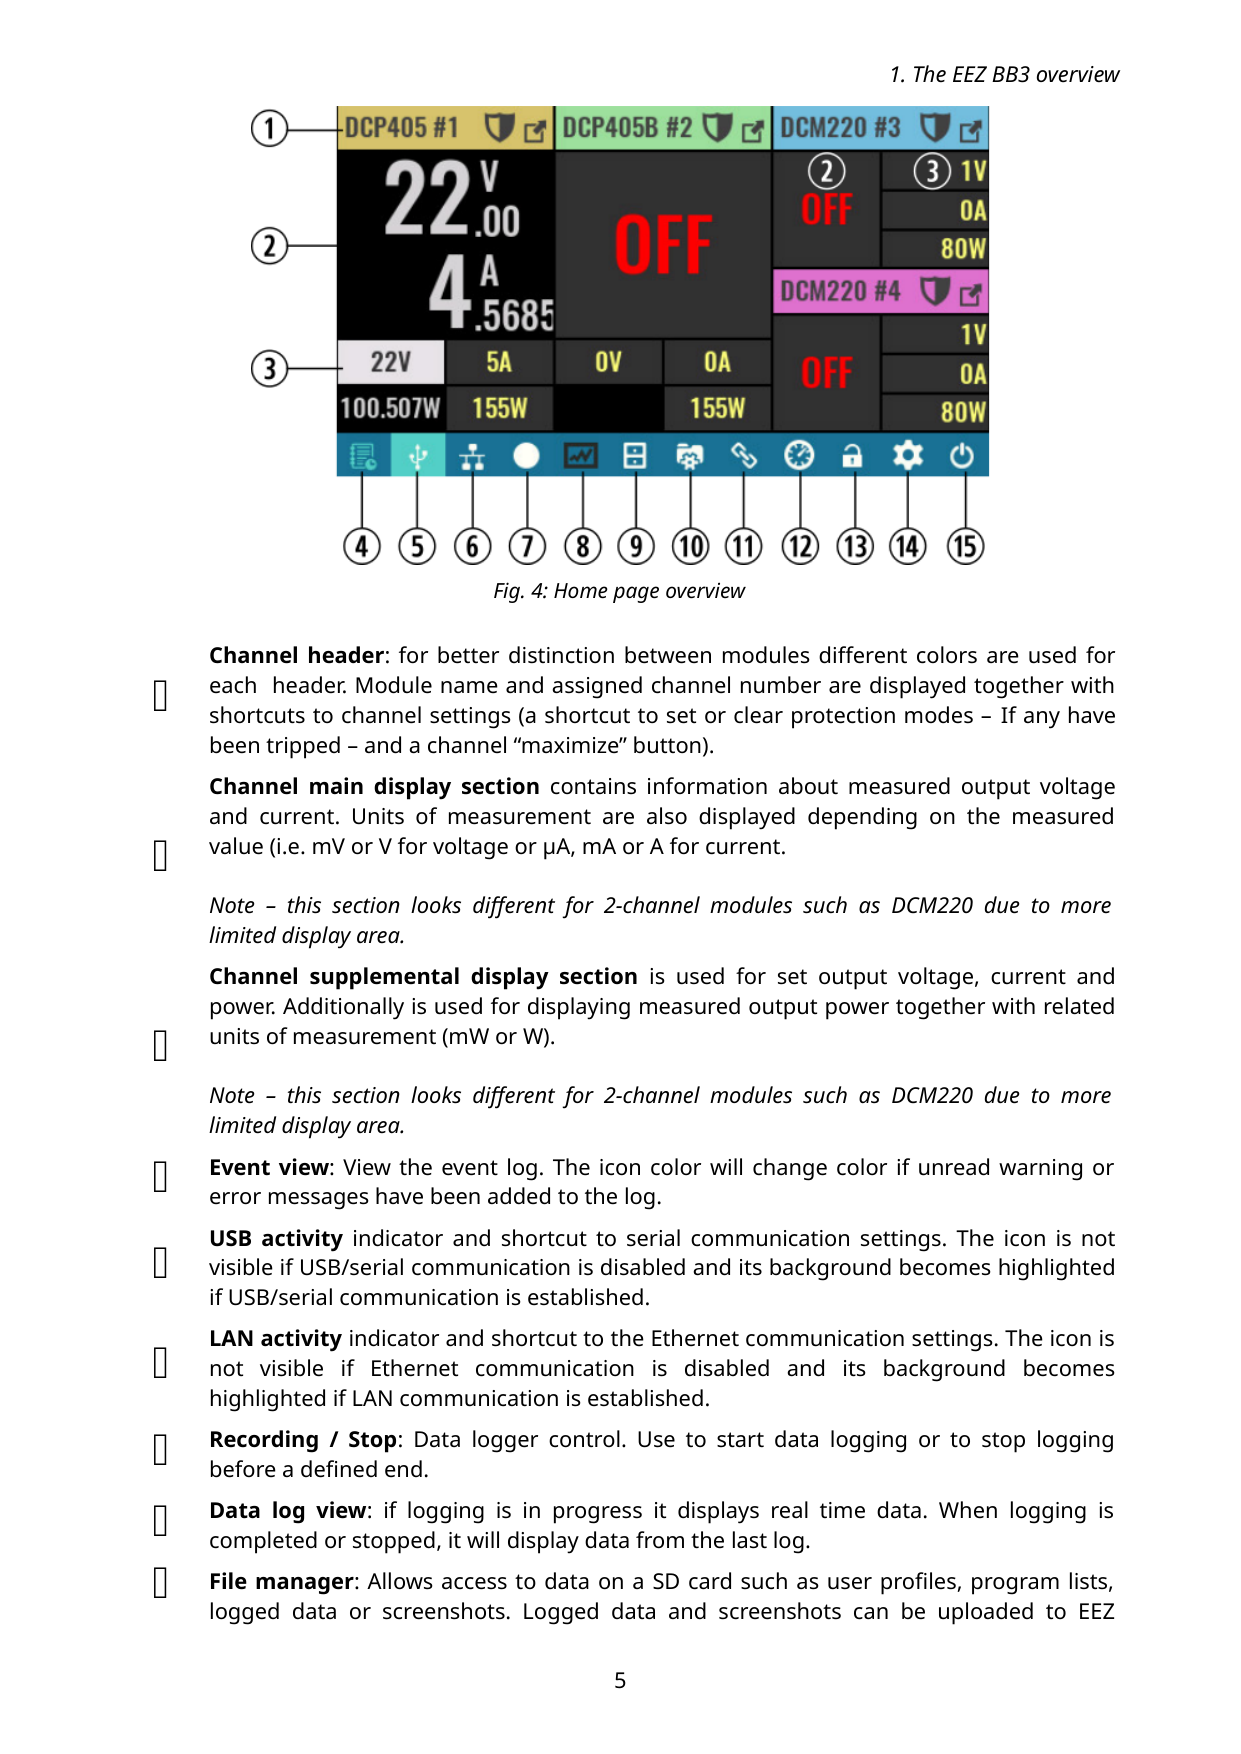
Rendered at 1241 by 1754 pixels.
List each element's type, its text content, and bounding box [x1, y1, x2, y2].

picture [251, 106, 990, 565]
table_cell  [118, 1419, 203, 1489]
table_cell  [118, 765, 203, 956]
table_header Channel header: for better distinction between modules different colors are used for each header. Module name and assigned channel number are displayed together with shortcuts to channel settings (a shortcut to set or clear protection modes – If any have been tripped – and a channel “maximize” button). [203, 635, 1122, 765]
table_cell  [118, 1318, 203, 1418]
text Fig. 4: Home page overview [251, 565, 989, 605]
table_cell File manager: Allows access to data on a SD card such as user profiles, program lists, logged data or screenshots. Logged data and screenshots can be uploaded to EEZ [203, 1561, 1122, 1632]
table_cell  [118, 1490, 203, 1561]
table_cell  [118, 1561, 203, 1632]
table_cell  [118, 1217, 203, 1318]
table_cell USB activity indicator and shortcut to serial communication settings. The icon is not visible if USB/serial communication is disabled and its background becomes highlighted if USB/serial communication is established. [203, 1217, 1122, 1318]
table_cell  [118, 956, 203, 1146]
table_cell  [118, 1146, 203, 1217]
table_cell Data log view: if logging is in progress it displays real time data. When logging is completed or stopped, it will display data from the last log. [203, 1490, 1122, 1561]
table_cell LAN activity indicator and shortcut to the Ethernet communication settings. The icon is not visible if Ethernet communication is disabled and its background becomes highlighted if LAN communication is established. [203, 1318, 1122, 1418]
table_cell Event view: View the event log. The icon color will change color if unread warning or error messages have been added to the log. [203, 1146, 1122, 1217]
table_header  [118, 635, 203, 765]
table_cell Channel main display section contains information about measured output voltage and current. Units of measurement are also displayed depending on the measured value (i.e. mV or V for voltage or μA, mA or A for current. Note – this section looks different for 2-channel modules such as DCM220 due to more limited display area. [203, 765, 1122, 956]
table_cell Channel supplemental display section is used for set output voltage, current and power. Additionally is used for displaying measured output power together with related units of measurement (mW or W). Note – this section looks different for 2-channel modules such as DCM220 due to more limited display area. [203, 956, 1122, 1146]
table_cell Recording / Stop: Data logger control. Use to start data logging or to stop logging before a defined end. [203, 1419, 1122, 1489]
